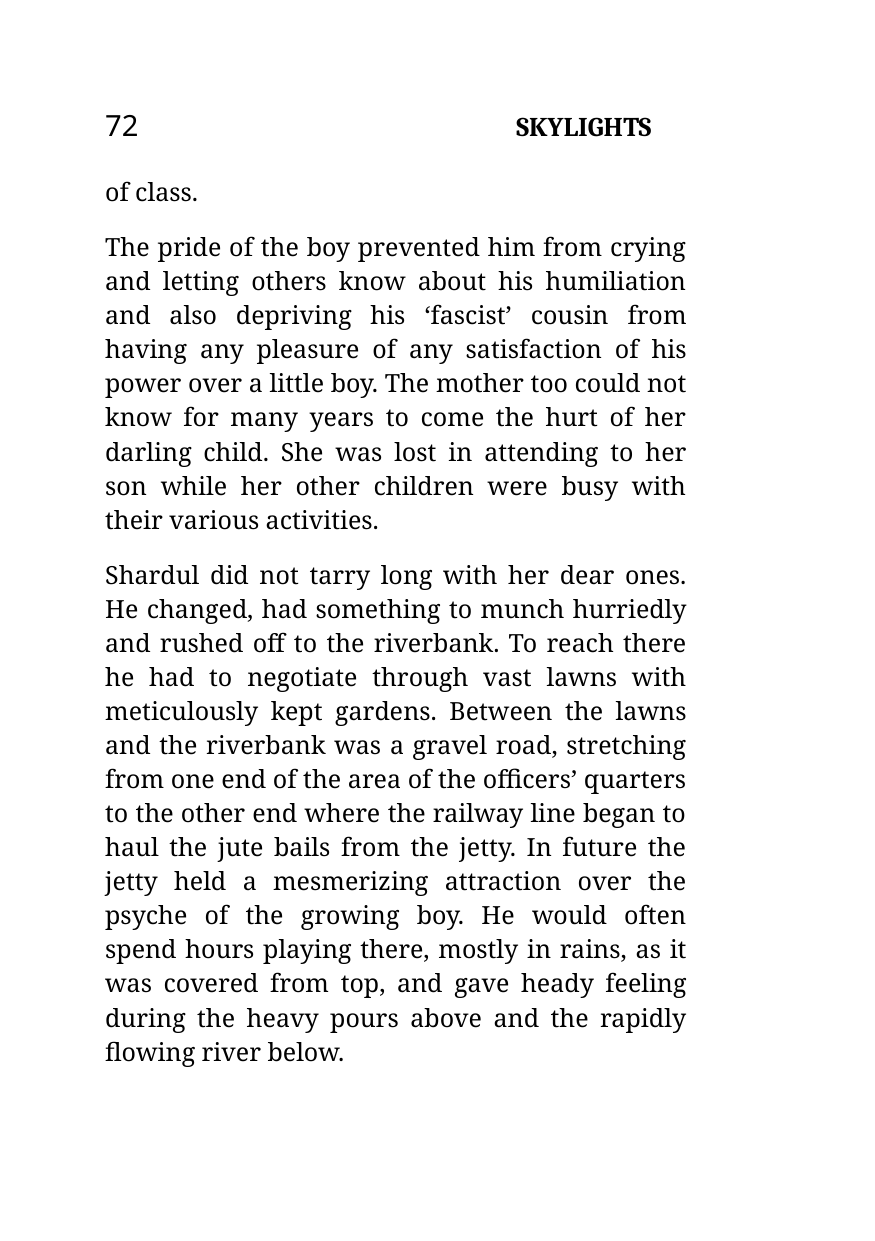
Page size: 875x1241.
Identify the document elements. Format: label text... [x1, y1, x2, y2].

text The pride of the boy prevented him from crying and letting others know about his humiliation and also depriving his ‘fascist’ cousin from having any pleasure of any satisfaction of his power over a little boy. The mother too could not know for many years to come the hurt of her darling child. She was lost in attending to her son while her other children were busy with their various activities. [105, 230, 687, 536]
text of class. [105, 175, 687, 209]
text Shardul did not tarry long with her dear ones. He changed, had something to munch hurriedly and rushed off to the riverbank. To reach there he had to negotiate through vast lawns with meticulously kept gardens. Between the lawns and the riverbank was a gravel road, stretching from one end of the area of the officers’ quarters to the other end where the railway line began to haul the jute bails from the jetty. In future the jetty held a mesmerizing attraction over the psyche of the growing boy. He would often spend hours playing there, mostly in rains, as it was covered from top, and gave heady feeling during the heavy pours above and the rapidly flowing river below. [105, 557, 687, 1068]
